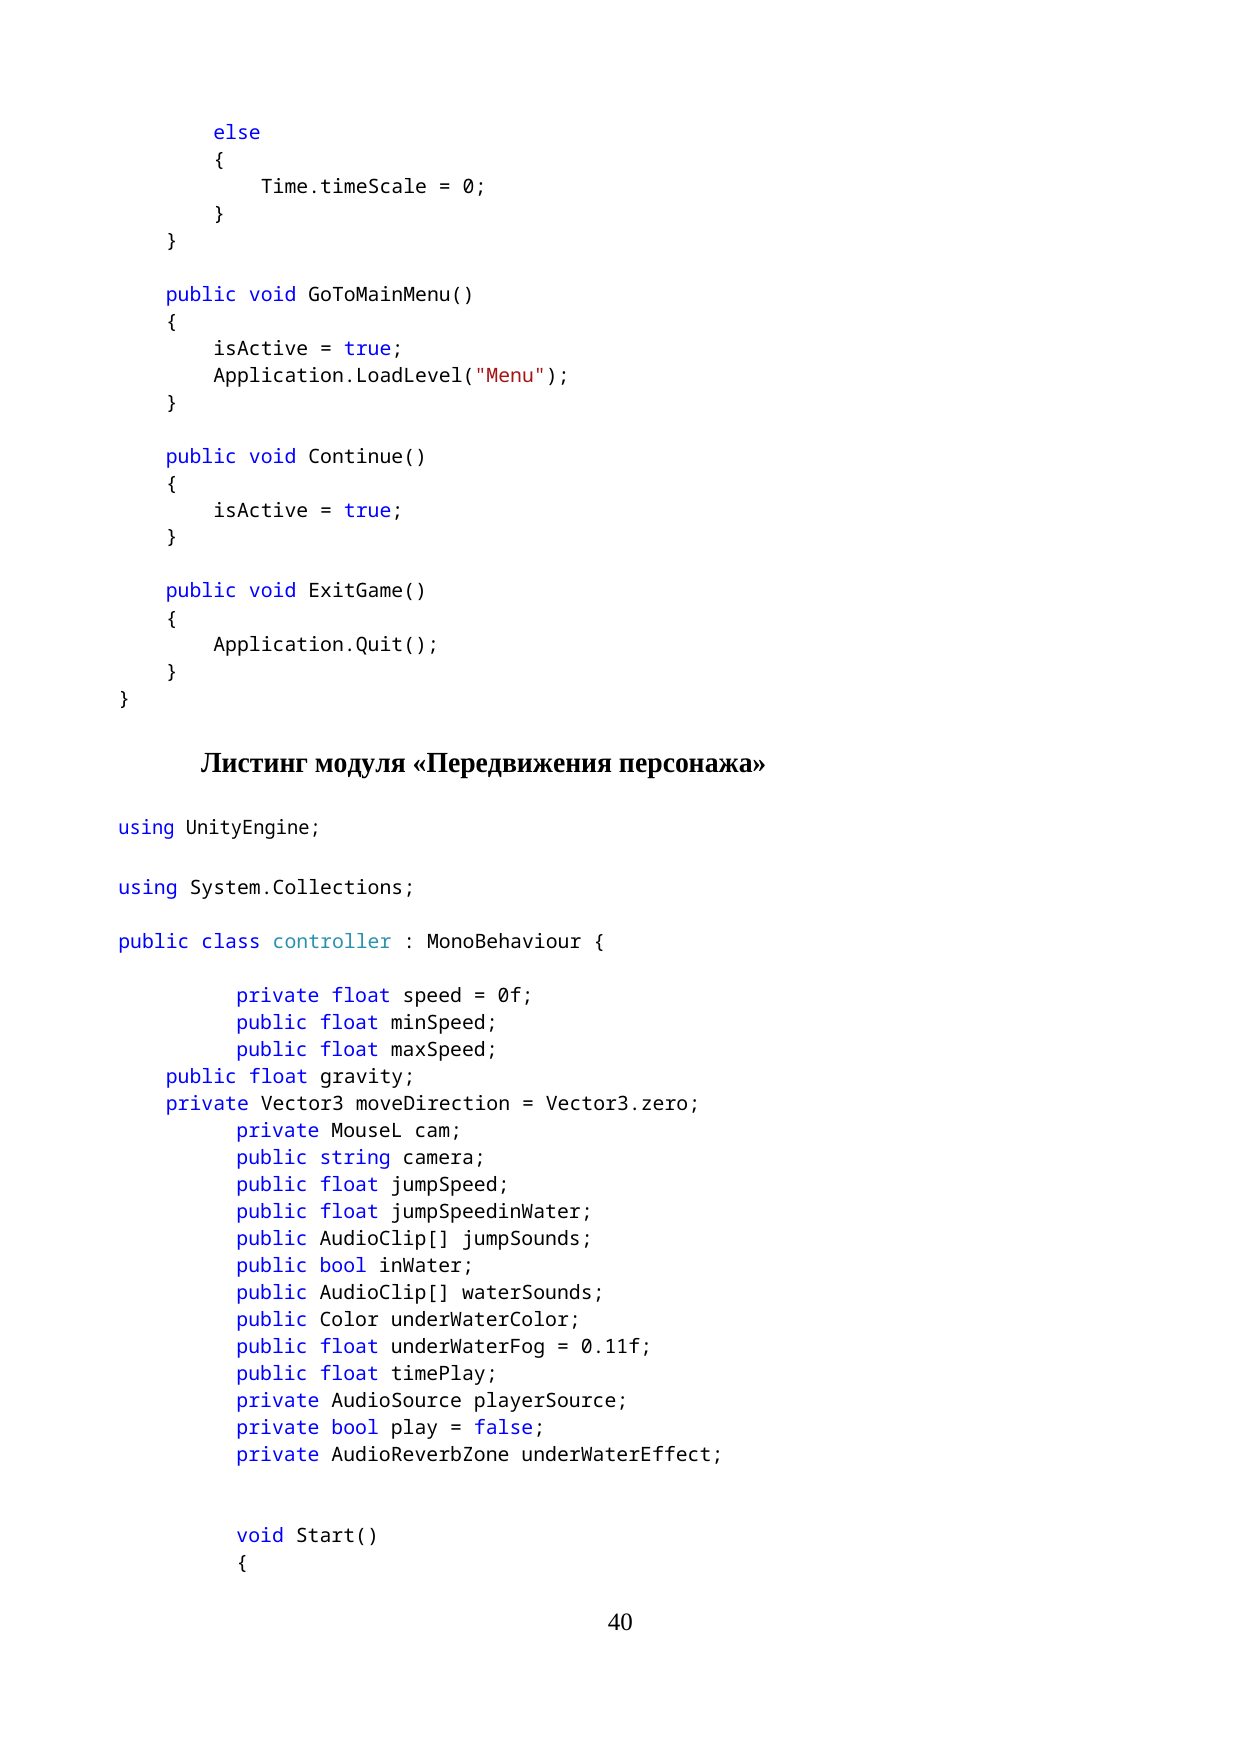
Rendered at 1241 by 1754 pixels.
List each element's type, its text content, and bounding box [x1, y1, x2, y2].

text } [118, 685, 1122, 712]
text else [118, 118, 1122, 145]
text public float maxSpeed; [118, 1035, 1122, 1062]
text public bool inWater; [118, 1251, 1122, 1278]
text public void GoToMainMenu() [118, 280, 1122, 307]
text private Vector3 moveDirection = Vector3.zero; [118, 1089, 1122, 1116]
text public AudioClip[] waterSounds; [118, 1278, 1122, 1305]
text public void Continue() [118, 442, 1122, 469]
text public float jumpSpeed; [118, 1170, 1122, 1197]
text public float underWaterFog = 0.11f; [118, 1332, 1122, 1359]
text Application.Quit(); [118, 631, 1122, 658]
text public AudioClip[] jumpSounds; [118, 1224, 1122, 1251]
text Application.LoadLevel("Menu"); [118, 361, 1122, 388]
text } [118, 388, 1122, 415]
text public Color underWaterColor; [118, 1305, 1122, 1332]
text private AudioSource playerSource; [118, 1386, 1122, 1413]
text private AudioReverbZone underWaterEffect; [118, 1440, 1122, 1467]
text public void ExitGame() [118, 577, 1122, 604]
text { [118, 604, 1122, 631]
text isActive = true; [118, 334, 1122, 361]
text { [118, 469, 1122, 496]
text private bool play = false; [118, 1413, 1122, 1440]
text isActive = true; [118, 496, 1122, 523]
text private float speed = 0f; [118, 981, 1122, 1008]
text public float minSpeed; [118, 1008, 1122, 1035]
text using UnityEngine; [118, 813, 1122, 840]
text public float timePlay; [118, 1359, 1122, 1386]
text { [118, 307, 1122, 334]
text } [118, 226, 1122, 253]
text public float jumpSpeedinWater; [118, 1197, 1122, 1224]
text { [118, 1548, 1122, 1575]
text } [118, 658, 1122, 685]
text Листинг модуля «Передвижения персонажа» [118, 745, 1122, 779]
text void Start() [118, 1521, 1122, 1548]
text using System.Collections; [118, 873, 1122, 901]
text { [118, 145, 1122, 172]
text private MouseL cam; [118, 1116, 1122, 1143]
text public float gravity; [118, 1062, 1122, 1089]
text public class controller : MonoBehaviour { [118, 927, 1122, 954]
text Time.timeScale = 0; [118, 172, 1122, 199]
text } [118, 199, 1122, 226]
text } [118, 523, 1122, 550]
text public string camera; [118, 1143, 1122, 1170]
